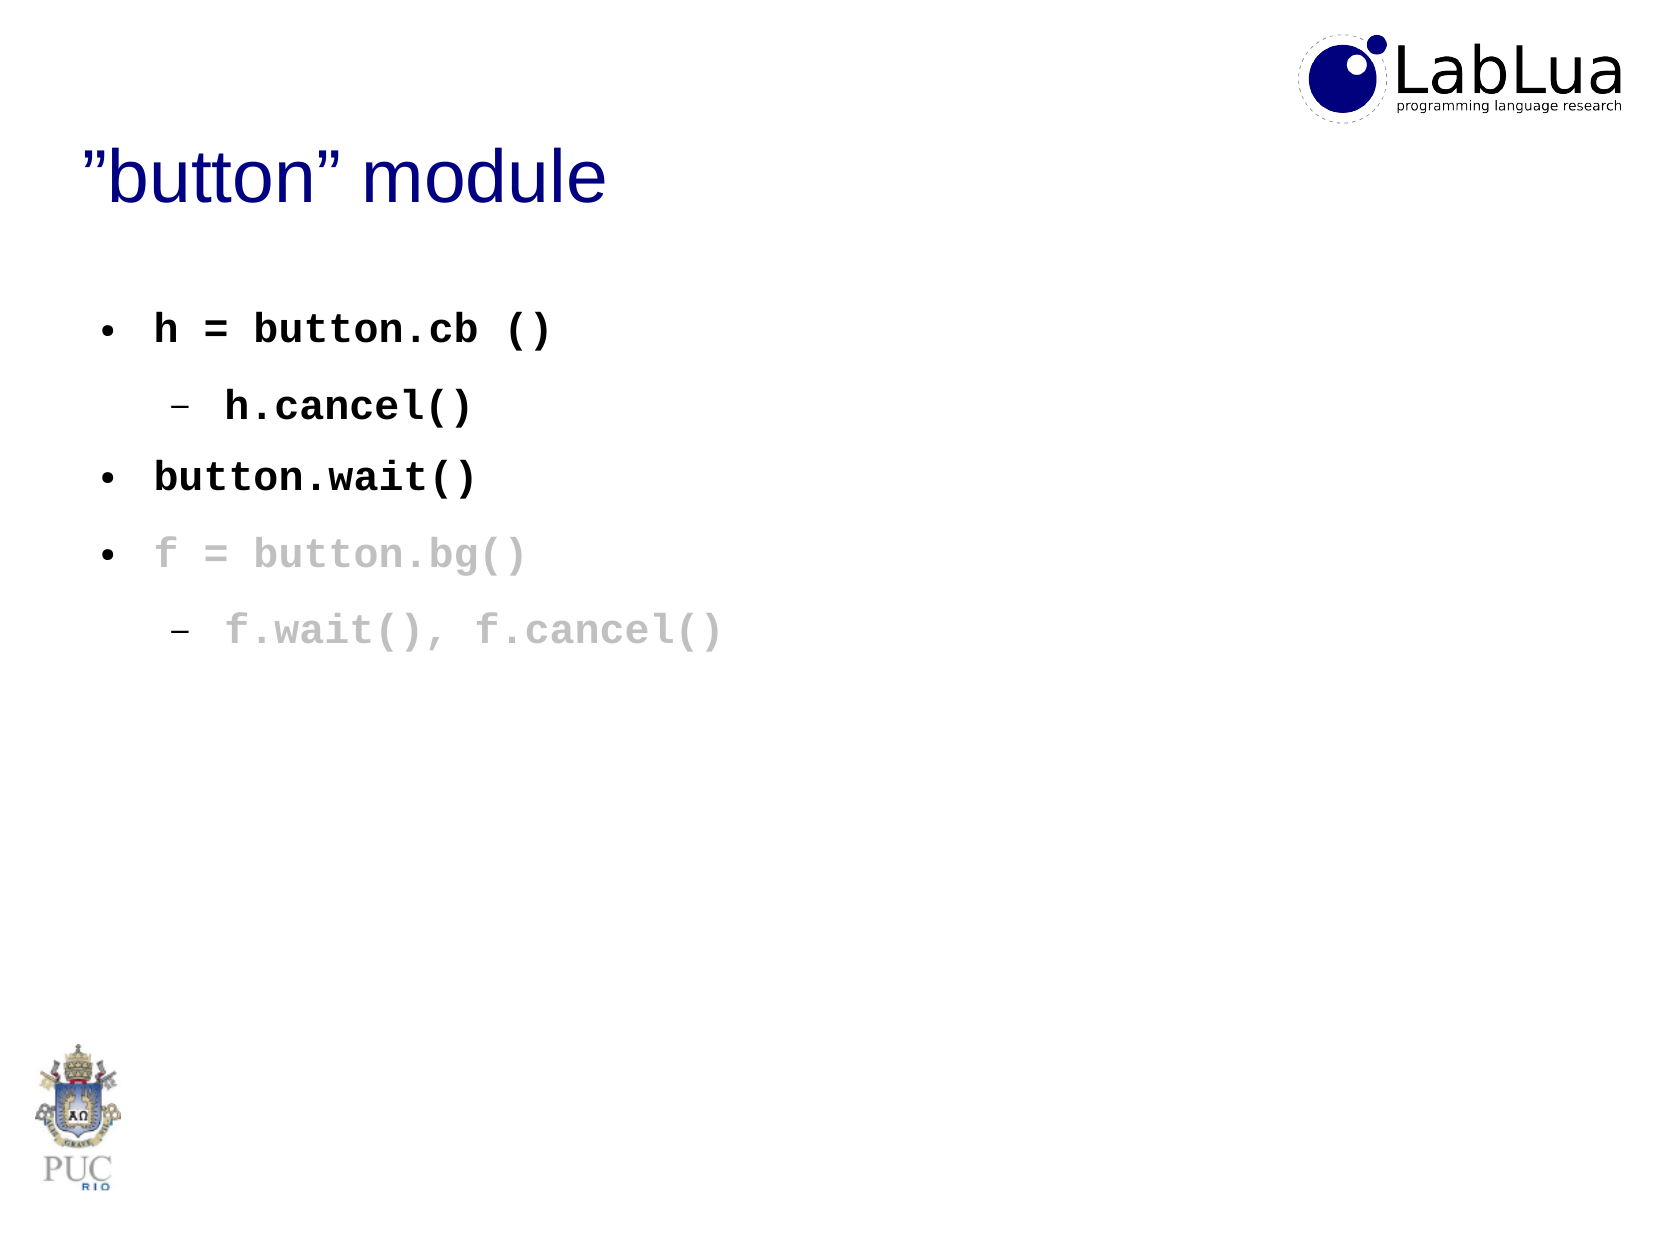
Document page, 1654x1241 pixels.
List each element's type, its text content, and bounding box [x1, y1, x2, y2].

list h = button.cb () h.cancel() button.wait() f = button.bg() f.wait(), f.cancel() [82, 231, 1571, 1035]
title ”button” module [82, 73, 1381, 231]
picture [1290, 25, 1621, 127]
picture [35, 1044, 121, 1216]
